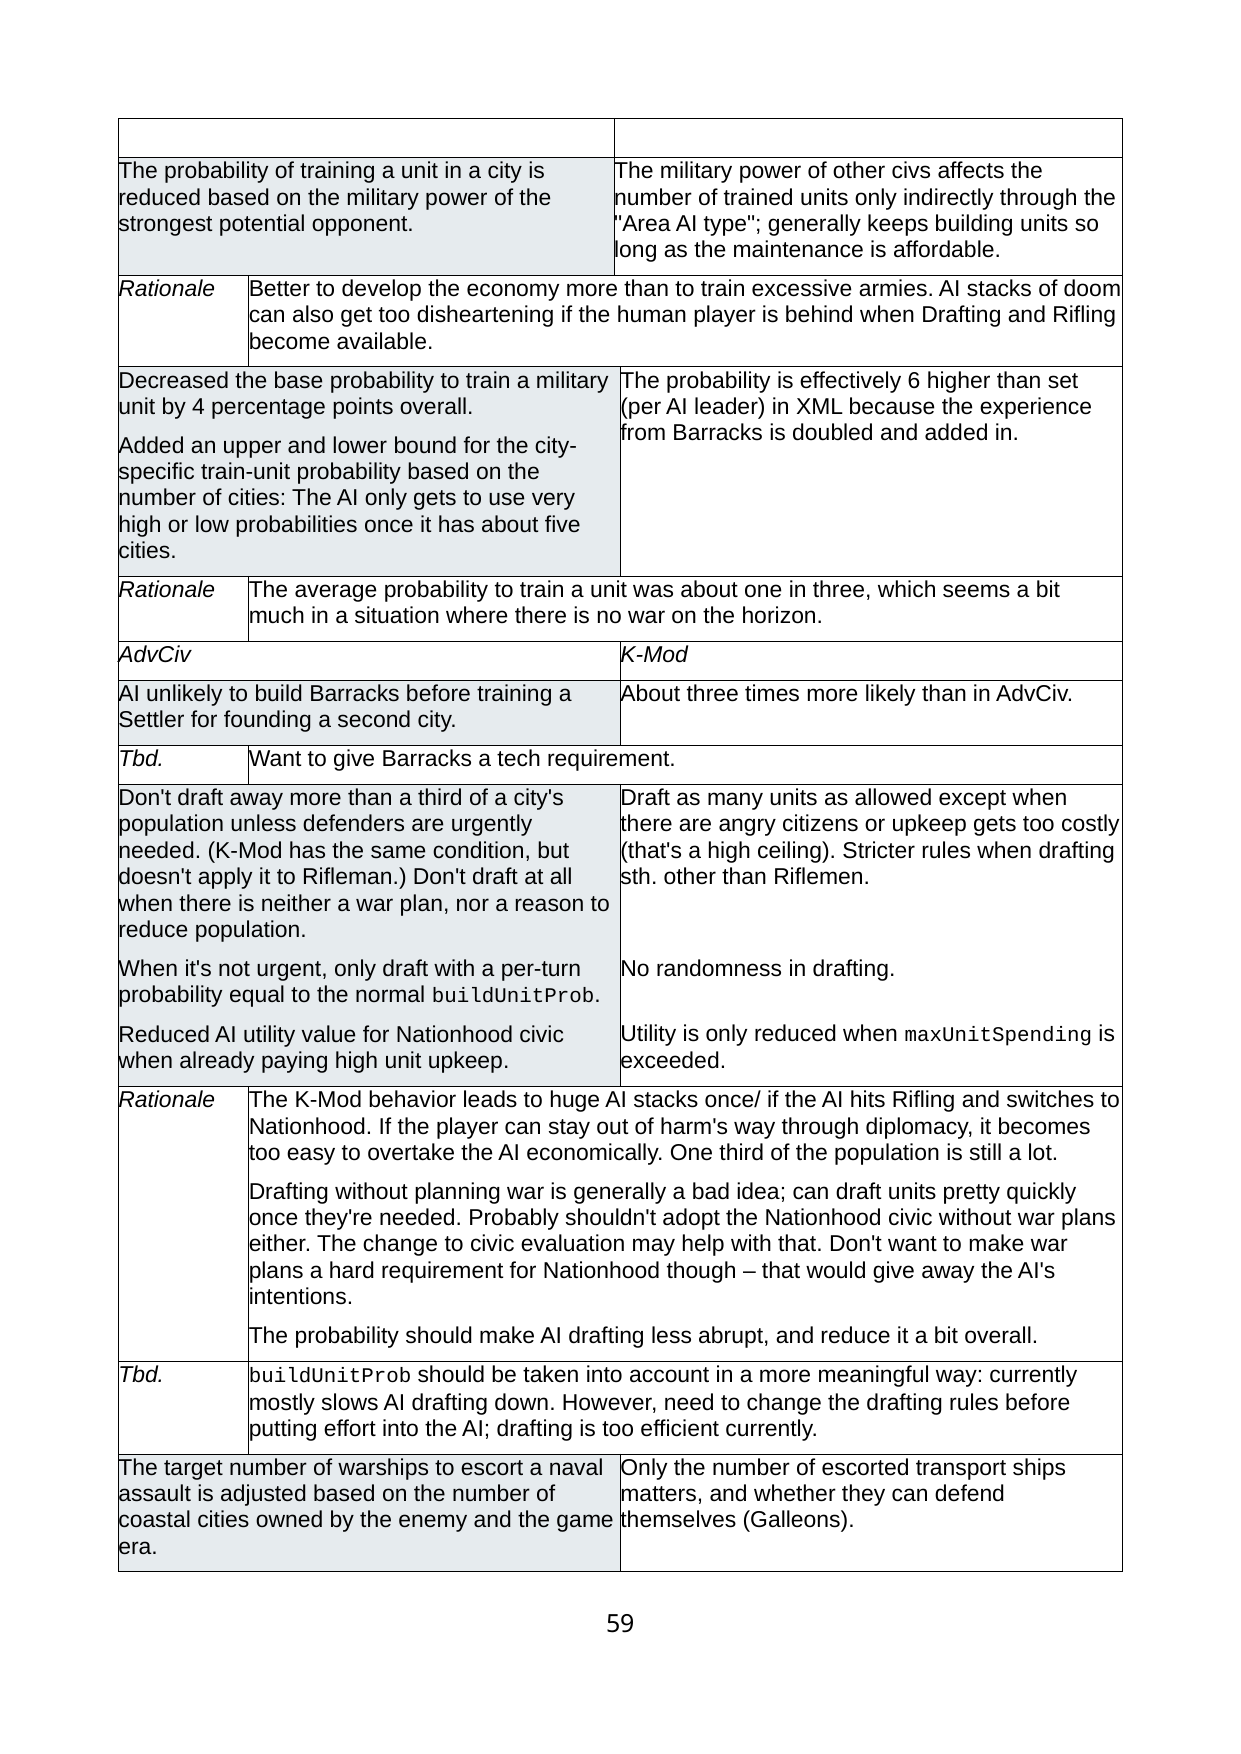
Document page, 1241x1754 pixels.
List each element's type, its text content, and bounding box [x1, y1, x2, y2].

table_cell [615, 119, 1122, 157]
table_cell K-Mod [621, 642, 1122, 680]
table_cell Draft as many units as allowed except when there are angry citizens or upkeep gets too costly (that's a high ceiling). Stricter rules when drafting sth. other than Riflemen. No randomness in drafting. Utility is only reduced when maxUnitSpending is exceeded. [621, 785, 1122, 1086]
table_cell The probability is effectively 6 higher than set (per AI leader) in XML because the experience from Barracks is doubled and added in. [621, 367, 1122, 576]
table_cell Decreased the base probability to train a military unit by 4 percentage points overall. Added an upper and lower bound for the city-specific train-unit probability based on the number of cities: The AI only gets to use very high or low probabilities once it has about five cities. [119, 367, 620, 576]
table_cell The target number of warships to escort a naval assault is adjusted based on the number of coastal cities owned by the enemy and the game era. [119, 1455, 620, 1571]
table_cell Want to give Barracks a tech requirement. [249, 746, 1122, 784]
table_cell The military power of other civs affects the number of trained units only indirectly through the "Area AI type"; generally keeps building units so long as the maintenance is affordable. [615, 158, 1122, 275]
table_cell The average probability to train a unit was about one in three, which seems a bit much in a situation where there is no war on the horizon. [249, 577, 1122, 641]
table_cell Don't draft away more than a third of a city's population unless defenders are urgently needed. (K-Mod has the same condition, but doesn't apply it to Rifleman.) Don't draft at all when there is neither a war plan, nor a reason to reduce population. When it's not urgent, only draft with a per-turn probability equal to the normal buildUnitProb. Reduced AI utility value for Nationhood civic when already paying high unit upkeep. [119, 785, 620, 1086]
table_cell The K-Mod behavior leads to huge AI stacks once/ if the AI hits Rifling and switches to Nationhood. If the player can stay out of harm's way through diplomacy, it becomes too easy to overtake the AI economically. One third of the population is still a lot. Drafting without planning war is generally a bad idea; can draft units pretty quickly once they're needed. Probably shouldn't adopt the Nationhood civic without war plans either. The change to civic evaluation may help with that. Don't want to make war plans a hard requirement for Nationhood though – that would give away the AI's intentions. The probability should make AI drafting less abrupt, and reduce it a bit overall. [249, 1087, 1122, 1361]
table_cell Better to develop the economy more than to train excessive armies. AI stacks of doom can also get too disheartening if the human player is behind when Drafting and Rifling become available. [249, 276, 1122, 366]
table_cell [119, 119, 614, 157]
table_cell AdvCiv [119, 642, 620, 680]
table_cell AI unlikely to build Barracks before training a Settler for founding a second city. [119, 681, 620, 745]
table_cell About three times more likely than in AdvCiv. [621, 681, 1122, 745]
table_cell The probability of training a unit in a city is reduced based on the military power of the strongest potential opponent. [119, 158, 614, 275]
table_cell Rationale [119, 276, 248, 366]
table_cell Rationale [119, 1087, 248, 1361]
table_cell Only the number of escorted transport ships matters, and whether they can defend themselves (Galleons). [621, 1455, 1122, 1571]
table_cell Tbd. [119, 1362, 248, 1453]
table_cell Tbd. [119, 746, 248, 784]
table_cell Rationale [119, 577, 248, 641]
table_cell buildUnitProb should be taken into account in a more meaningful way: currently mostly slows AI drafting down. However, need to change the drafting rules before putting effort into the AI; drafting is too efficient currently. [249, 1362, 1122, 1453]
